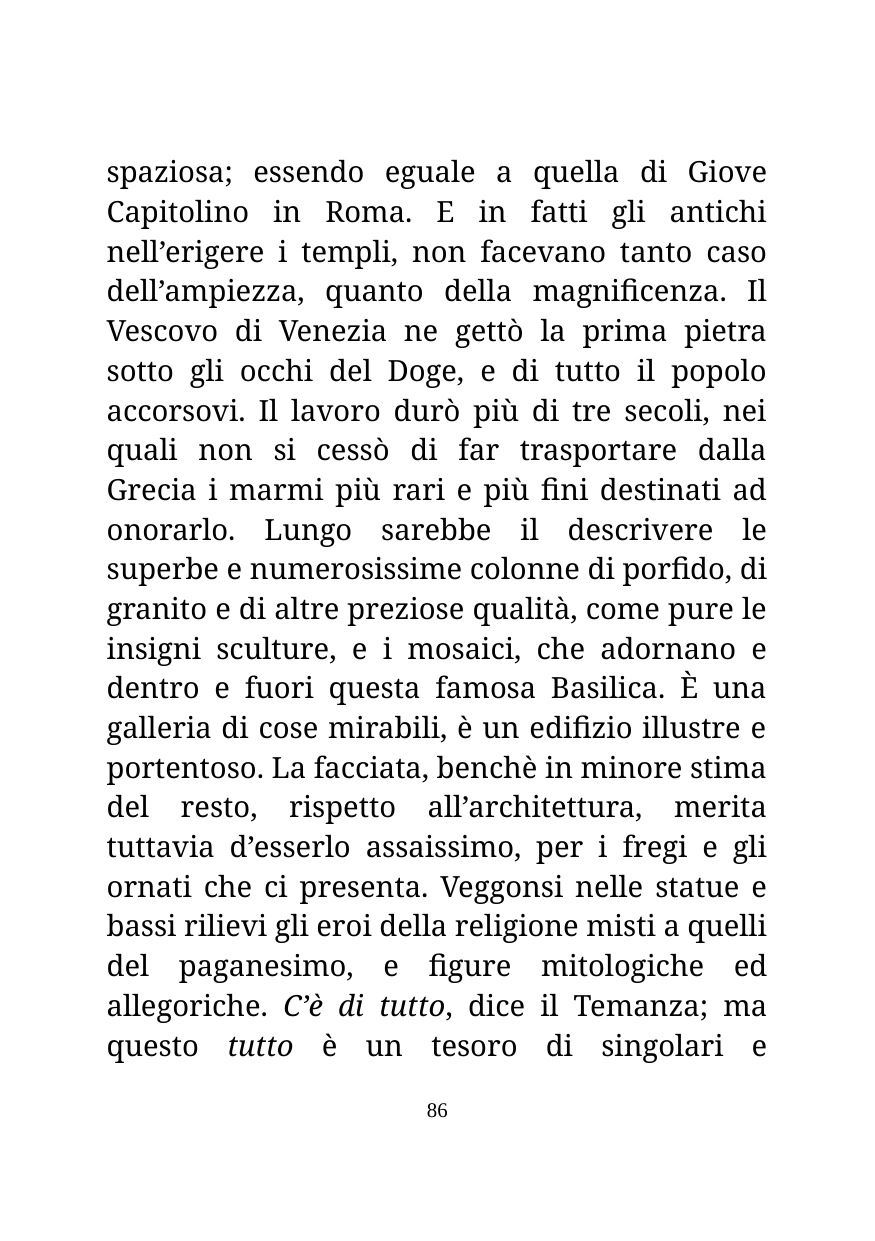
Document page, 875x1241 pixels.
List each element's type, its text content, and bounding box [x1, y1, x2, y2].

text spaziosa; essendo eguale a quella di Giove Capitolino in Roma. E in fatti gli antichi nell’erigere i templi, non facevano tanto caso dell’ampiezza, quanto della magnificenza. Il Vescovo di Venezia ne gettò la prima pietra sotto gli occhi del Doge, e di tutto il popolo accorsovi. Il lavoro durò più di tre secoli, nei quali non si cessò di far trasportare dalla Grecia i marmi più rari e più fini destinati ad onorarlo. Lungo sarebbe il descrivere le superbe e numerosissime colonne di porfido, di granito e di altre preziose qualità, come pure le insigni sculture, e i mosaici, che adornano e dentro e fuori questa famosa Basilica. È una galleria di cose mirabili, è un edifizio illustre e portentoso. La facciata, benchè in minore stima del resto, rispetto all’architettura, merita tuttavia d’esserlo assaissimo, per i fregi e gli ornati che ci presenta. Veggonsi nelle statue e bassi rilievi gli eroi della religione misti a quelli del paganesimo, e figure mitologiche ed allegoriche. C’è di tutto, dice il Temanza; ma questo tutto è un tesoro di singolari e [106, 152, 768, 1064]
